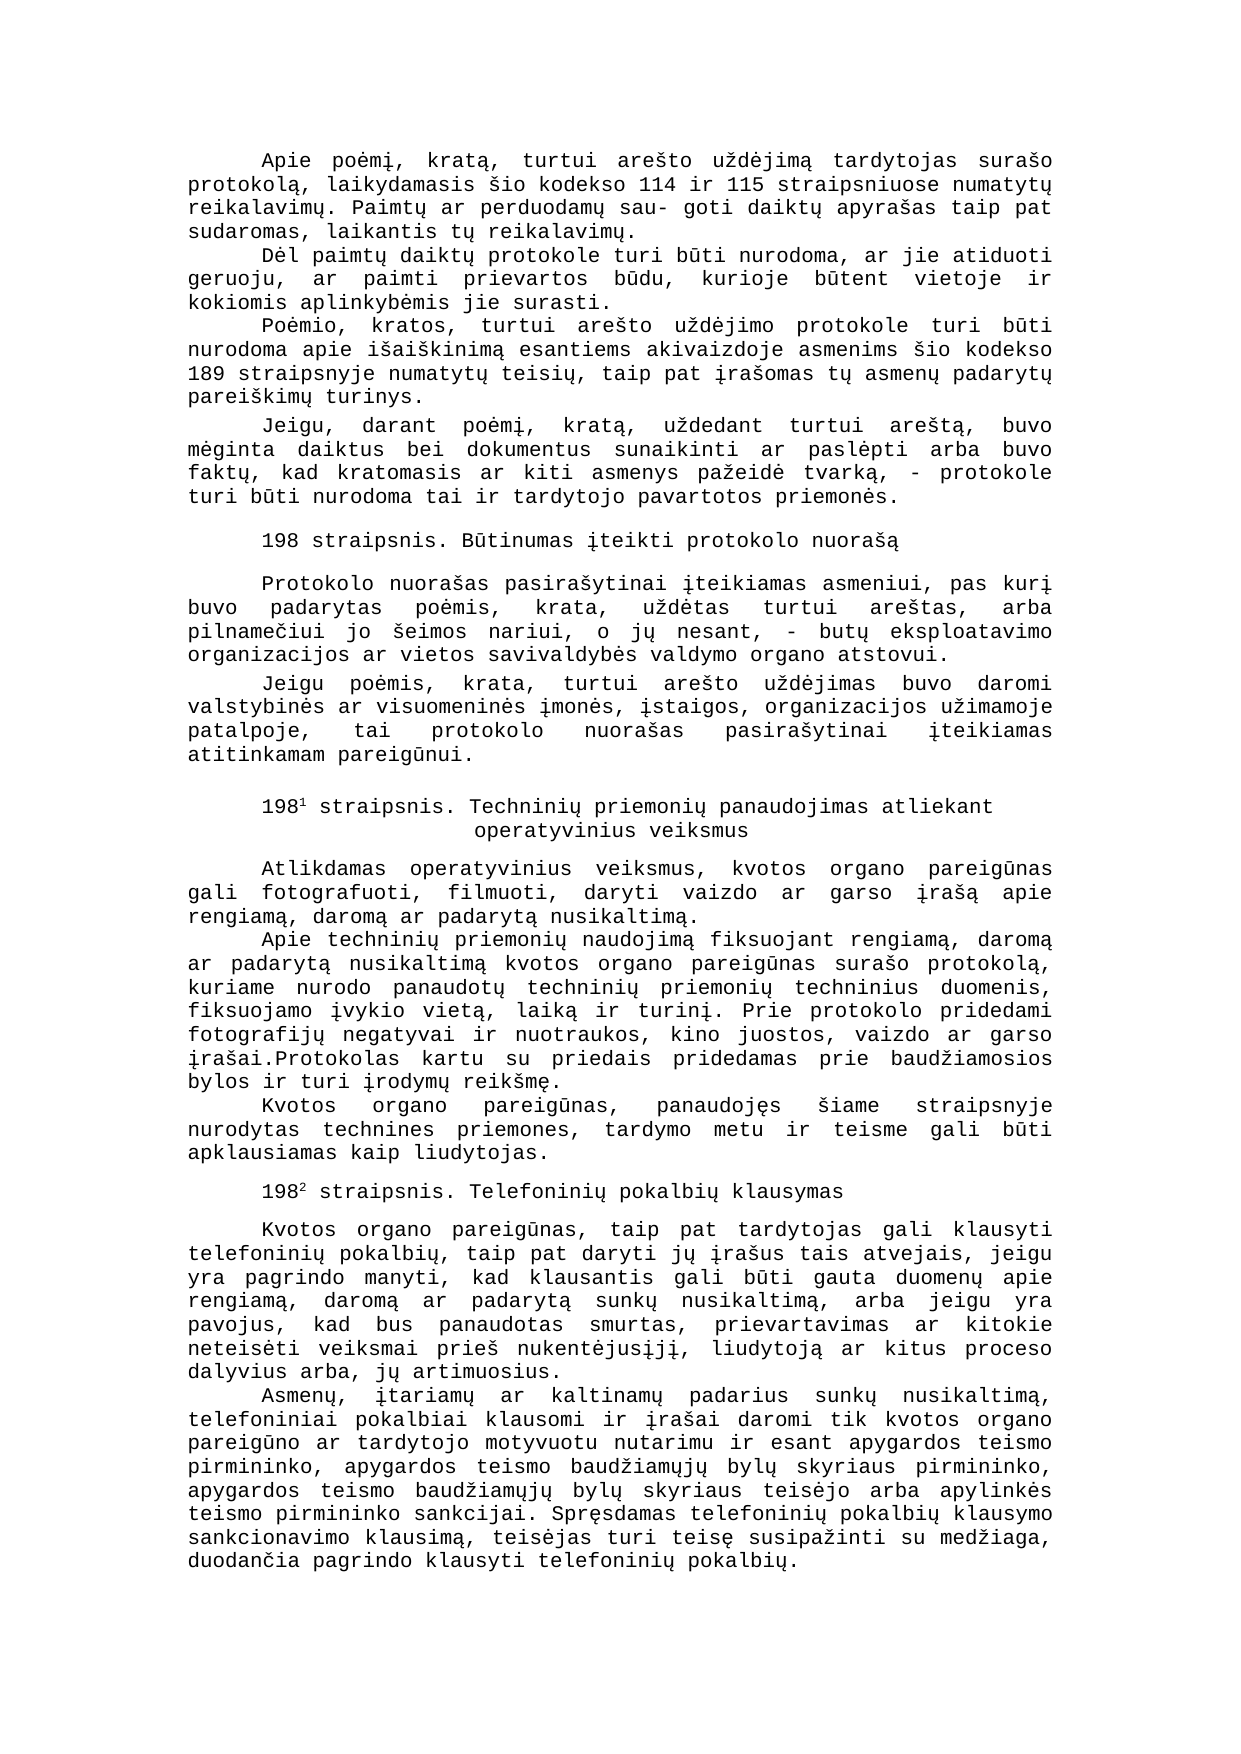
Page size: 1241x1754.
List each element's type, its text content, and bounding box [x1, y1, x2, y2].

text Kvotos organo pareigūnas, taip pat tardytojas gali klausyti telefoninių pokalbių, taip pat daryti jų įrašus tais atvejais, jeigu yra pagrindo manyti, kad klausantis gali būti gauta duomenų apie rengiamą, daromą ar padarytą sunkų nusikaltimą, arba jeigu yra pavojus, kad bus panaudotas smurtas, prievartavimas ar kitokie neteisėti veiksmai prieš nukentėjusįjį, liudytoją ar kitus proceso dalyvius arba, jų artimuosius. [187, 1219, 1053, 1385]
text Dėl paimtų daiktų protokole turi būti nurodoma, ar jie atiduoti geruoju, ar paimti prievartos būdu, kurioje būtent vietoje ir kokiomis aplinkybėmis jie surasti. [187, 244, 1053, 316]
text operatyvinius veiksmus [261, 820, 1053, 843]
text Apie techninių priemonių naudojimą fiksuojant rengiamą, daromą ar padarytą nusikaltimą kvotos organo pareigūnas surašo protokolą, kuriame nurodo panaudotų techninių priemonių techninius duomenis, fiksuojamo įvykio vietą, laiką ir turinį. Prie protokolo pridedami fotografijų negatyvai ir nuotraukos, kino juostos, vaizdo ar garso įrašai.Protokolas kartu su priedais pridedamas prie baudžiamosios bylos ir turi įrodymų reikšmę. [187, 929, 1053, 1095]
text 1982 straipsnis. Telefoninių pokalbių klausymas [187, 1181, 1053, 1204]
text Poėmio, kratos, turtui arešto uždėjimo protokole turi būti nurodoma apie išaiškinimą esantiems akivaizdoje asmenims šio kodekso 189 straipsnyje numatytų teisių, taip pat įrašomas tų asmenų padarytų pareiškimų turinys. [187, 316, 1053, 410]
text 1981 straipsnis. Techninių priemonių panaudojimas atliekant [261, 796, 1053, 820]
text Asmenų, įtariamų ar kaltinamų padarius sunkų nusikaltimą, telefoniniai pokalbiai klausomi ir įrašai daromi tik kvotos organo pareigūno ar tardytojo motyvuotu nutarimu ir esant apygardos teismo pirmininko, apygardos teismo baudžiamųjų bylų skyriaus pirmininko, apygardos teismo baudžiamųjų bylų skyriaus teisėjo arba apylinkės teismo pirmininko sankcijai. Spręsdamas telefoninių pokalbių klausymo sankcionavimo klausimą, teisėjas turi teisę susipažinti su medžiaga, duodančia pagrindo klausyti telefoninių pokalbių. [187, 1385, 1053, 1574]
text Jeigu, darant poėmį, kratą, uždedant turtui areštą, buvo mėginta daiktus bei dokumentus sunaikinti ar paslėpti arba buvo faktų, kad kratomasis ar kiti asmenys pažeidė tvarką, - protokole turi būti nurodoma tai ir tardytojo pavartotos priemonės. [187, 415, 1053, 510]
text 198 straipsnis. Būtinumas įteikti protokolo nuorašą [187, 530, 1053, 553]
text Atlikdamas operatyvinius veiksmus, kvotos organo pareigūnas gali fotografuoti, filmuoti, daryti vaizdo ar garso įrašą apie rengiamą, daromą ar padarytą nusikaltimą. [187, 858, 1053, 929]
text Jeigu poėmis, krata, turtui arešto uždėjimas buvo daromi valstybinės ar visuomeninės įmonės, įstaigos, organizacijos užimamoje patalpoje, tai protokolo nuorašas pasirašytinai įteikiamas atitinkamam pareigūnui. [187, 673, 1053, 767]
text Apie poėmį, kratą, turtui arešto uždėjimą tardytojas surašo protokolą, laikydamasis šio kodekso 114 ir 115 straipsniuose numatytų reikalavimų. Paimtų ar perduodamų sau- goti daiktų apyrašas taip pat sudaromas, laikantis tų reikalavimų. [187, 150, 1053, 244]
text Protokolo nuorašas pasirašytinai įteikiamas asmeniui, pas kurį buvo padarytas poėmis, krata, uždėtas turtui areštas, arba pilnamečiui jo šeimos nariui, o jų nesant, - butų eksploatavimo organizacijos ar vietos savivaldybės valdymo organo atstovui. [187, 573, 1053, 668]
text Kvotos organo pareigūnas, panaudojęs šiame straipsnyje nurodytas technines priemones, tardymo metu ir teisme gali būti apklausiamas kaip liudytojas. [187, 1095, 1053, 1166]
